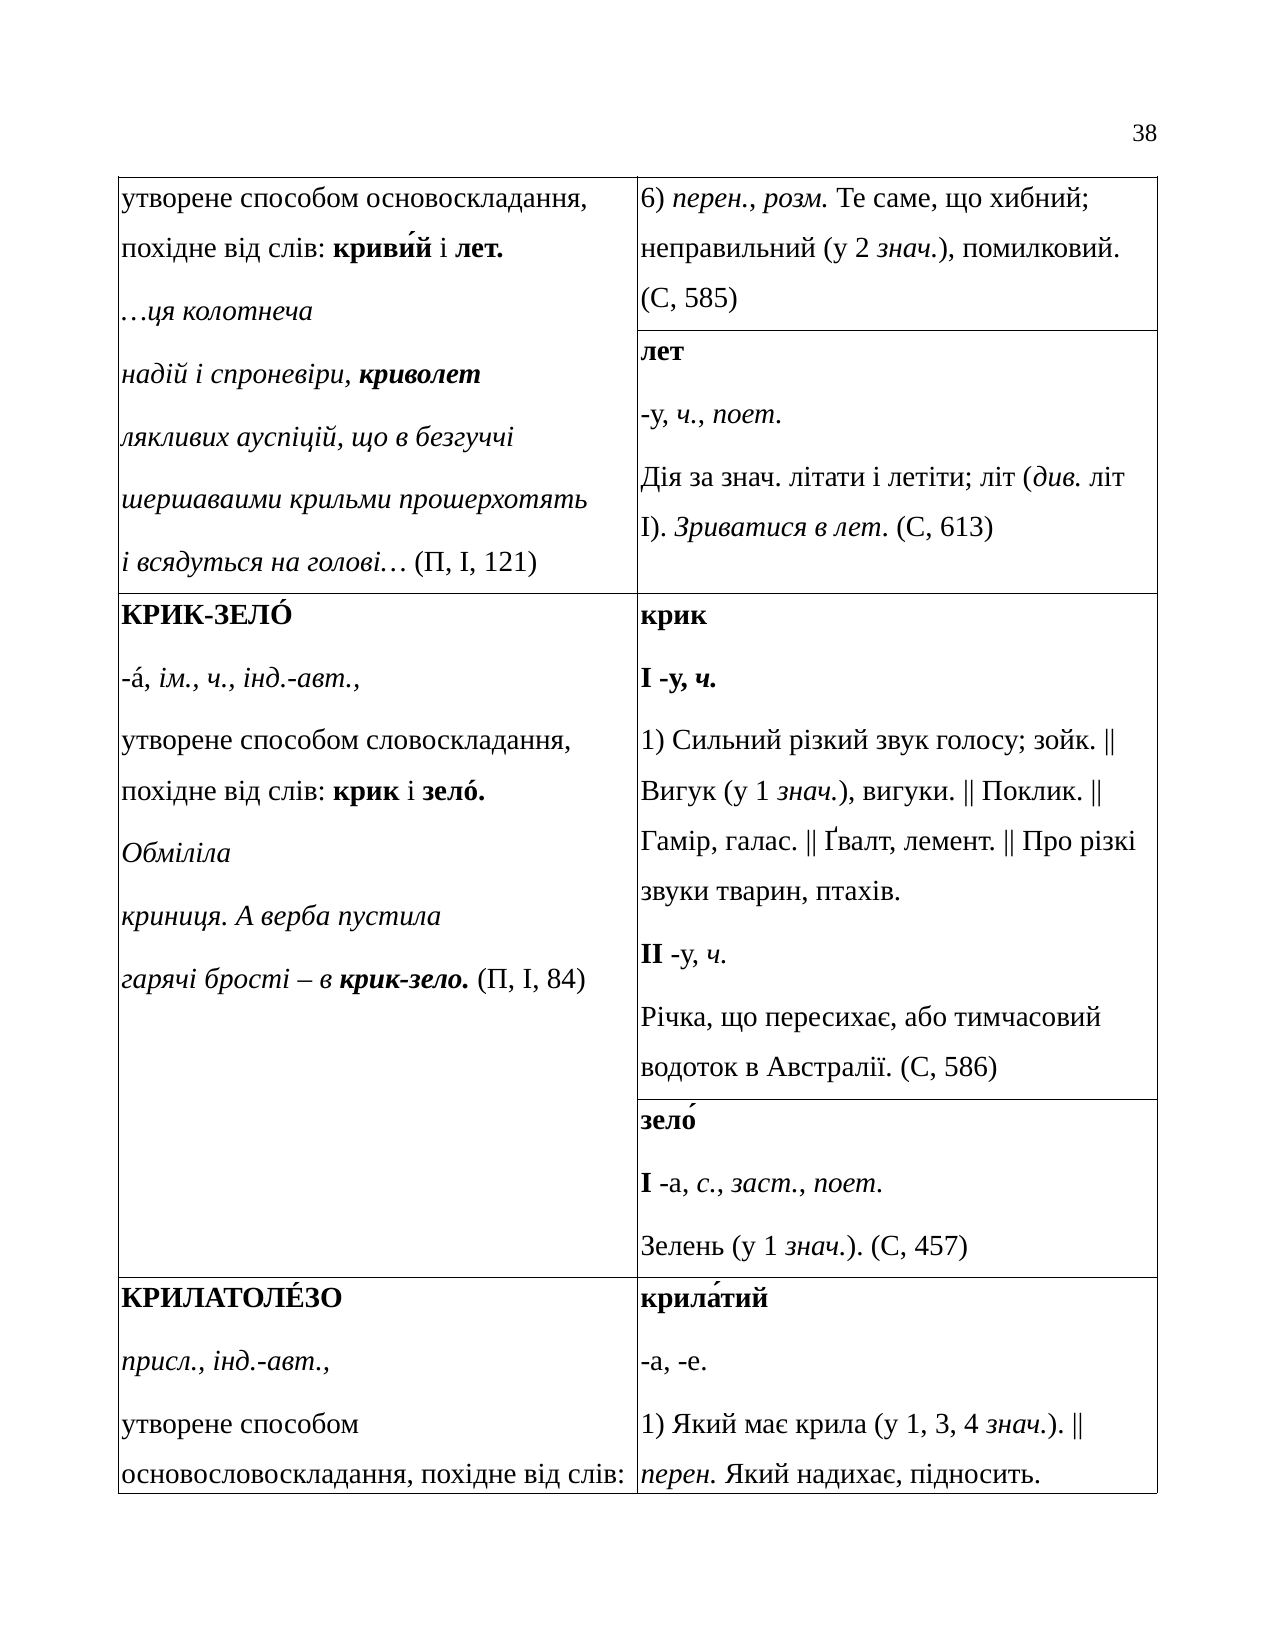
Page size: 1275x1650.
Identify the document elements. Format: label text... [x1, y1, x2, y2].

table_cell КРИЛАТОЛÉЗО присл., інд.-авт., утворене способом основословоскладання, похідне від слів: [119, 1278, 637, 1493]
table_cell крик I -у, ч. 1) Сильний різкий звук голосу; зойк. || Вигук (у 1 знач.), вигуки. || Поклик. || Гамір, галас. || Ґвалт, лемент. || Про різкі звуки тварин, птахів. II -у, ч. Річка, що пересихає, або тимчасовий водоток в Австралії. (С, 586) [638, 594, 1157, 1098]
table_cell крила́тий -а, -е. 1) Який має крила (у 1, 3, 4 знач.). || перен. Який надихає, підносить. [638, 1278, 1157, 1493]
table_cell утворене способом основоскладання, похідне від слів: криви́й і лет. …ця колотнеча надій і спроневіри, криволет лякливих ауспіцій, що в безгуччі шершаваими крильми прошерхотять і всядуться на голові… (П, І, 121) [119, 178, 637, 593]
table_cell 6) перен., розм. Те саме, що хибний; неправильний (у 2 знач.), помилковий. (С, 585) [638, 178, 1157, 329]
table_cell КРИК-ЗЕЛÓ -á, ім., ч., інд.-авт., утворене способом словоскладання, похідне від слів: крик і зелó. Обміліла криниця. А верба пустила гарячі брості – в крик-зело. (П, І, 84) [119, 594, 637, 1277]
table_cell зело́ I -а, с., заст., поет. Зелень (у 1 знач.). (С, 457) [638, 1100, 1157, 1277]
table_cell лет -у, ч., поет. Дія за знач. літати і летіти; літ (див. літ I). Зриватися в лет. (С, 613) [638, 331, 1157, 593]
